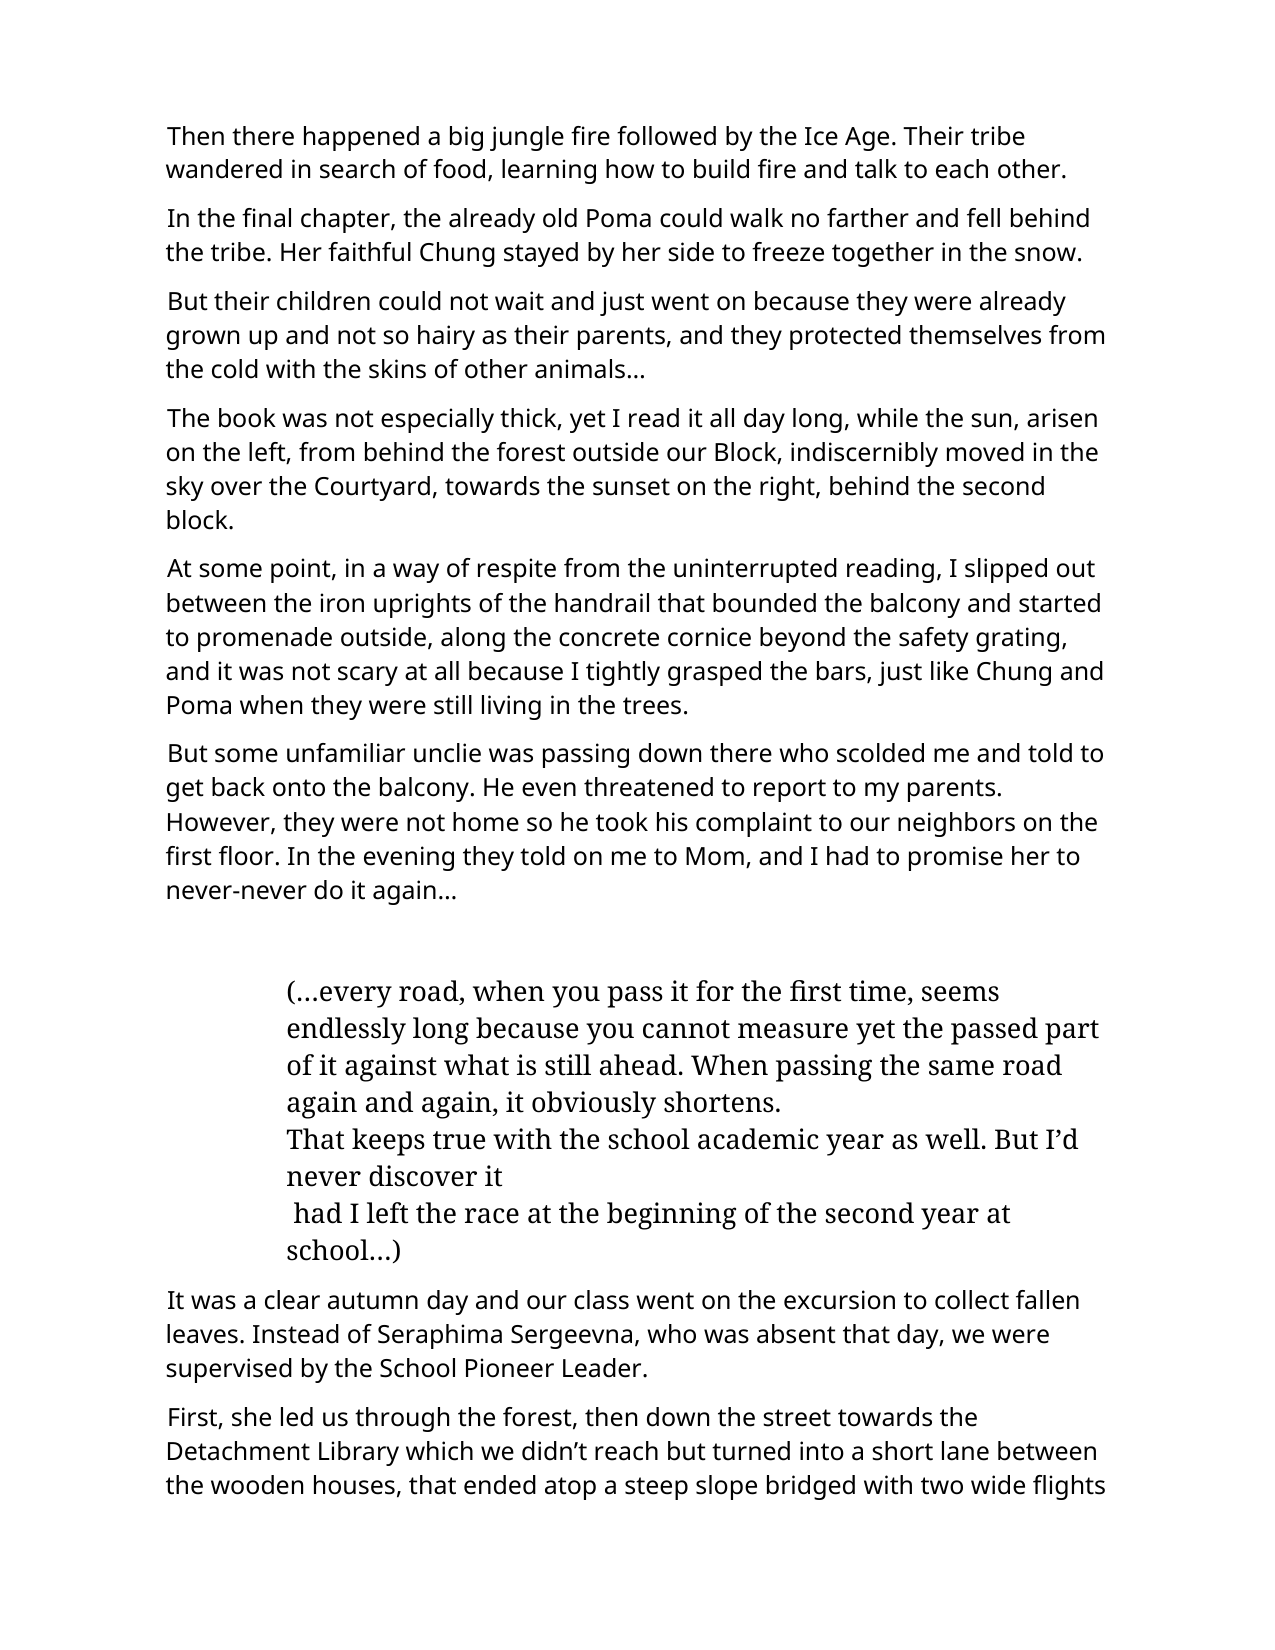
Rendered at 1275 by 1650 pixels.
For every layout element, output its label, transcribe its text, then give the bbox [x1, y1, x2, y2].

text The book was not especially thick, yet I read it all day long, while the sun, arisen on the left, from behind the forest outside our Block, indiscernibly moved in the sky over the Courtyard, towards the sunset on the right, behind the second block. [165, 400, 1118, 537]
list (…every road, when you pass it for the first time, seems endlessly long because you cannot measure yet the passed part of it against what is still ahead. When passing the same road again and again, it obviously shortens. [286, 973, 1118, 1120]
text At some point, in a way of respite from the uninterrupted reading, I slipped out between the iron uprights of the handrail that bounded the balcony and started to promenade outside, along the concrete cornice beyond the safety grating, and it was not scary at all because I tightly grasped the bars, just like Chung and Poma when they were still living in the trees. [165, 551, 1118, 721]
list had I left the race at the beginning of the second year at school…) [286, 1194, 1118, 1268]
text It was a clear autumn day and our class went on the excursion to collect fallen leaves. Instead of Seraphima Sergeevna, who was absent that day, we were supervised by the School Pioneer Leader. [165, 1283, 1118, 1385]
list That keeps true with the school academic year as well. But I’d never discover it [286, 1120, 1118, 1194]
text But their children could not wait and just went on because they were already grown up and not so hairy as their parents, and they protected themselves from the cold with the skins of other animals… [165, 283, 1118, 386]
text In the final chapter, the already old Poma could walk no farther and fell behind the tribe. Her faithful Chung stayed by her side to freeze together in the snow. [165, 201, 1118, 269]
text First, she led us through the forest, then down the street towards the Detachment Library which we didn’t reach but turned into a short lane between the wooden houses, that ended atop a steep slope bridged with two wide flights [165, 1399, 1118, 1502]
text Then there happened a big jungle fire followed by the Ice Age. Their tribe wandered in search of food, learning how to build fire and talk to each other. [165, 118, 1118, 186]
text But some unfamiliar unclie was passing down there who scolded me and told to get back onto the balcony. He even threatened to report to my parents. However, they were not home so he took his complaint to our neighbors on the first floor. In the evening they told on me to Mom, and I had to promise her to never-never do it again… [165, 736, 1118, 906]
